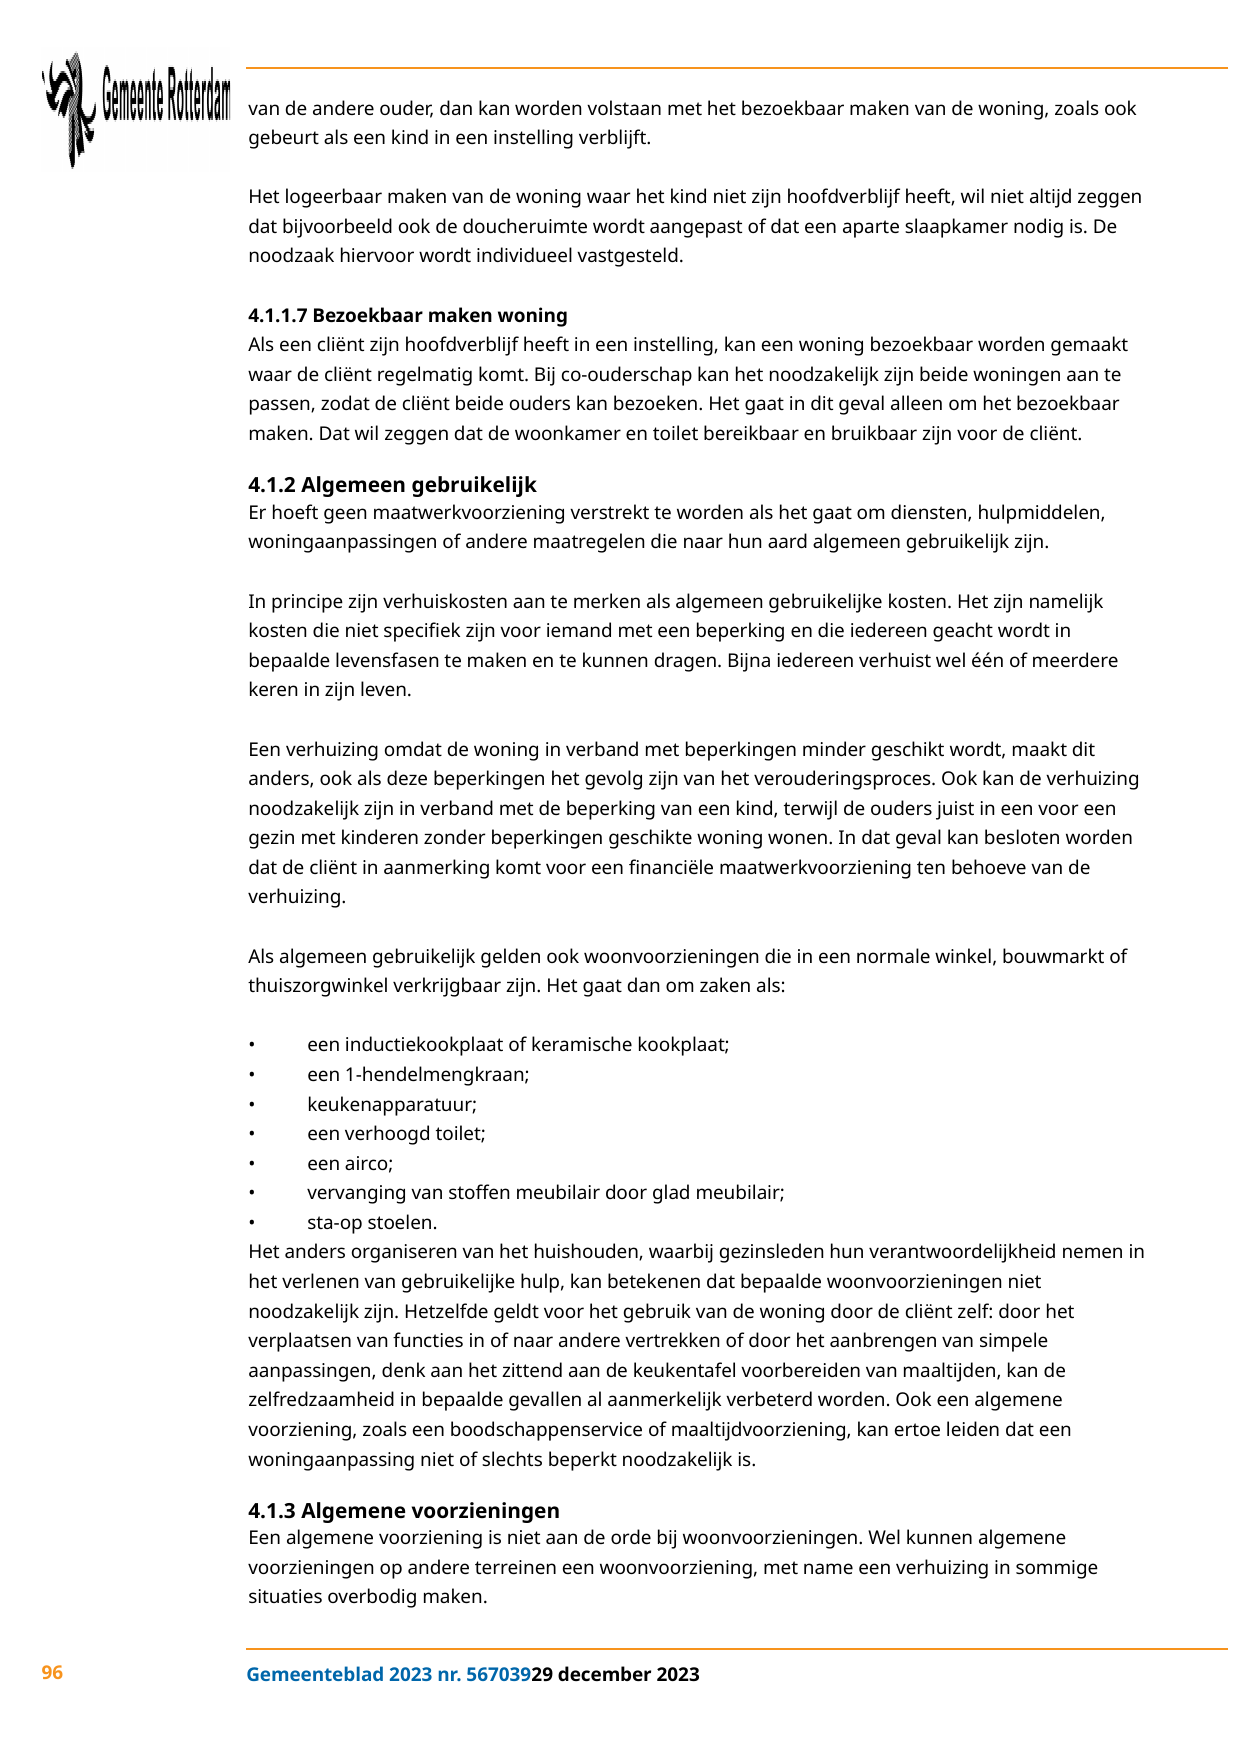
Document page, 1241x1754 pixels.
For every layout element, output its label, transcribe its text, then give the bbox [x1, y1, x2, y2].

text van de andere ouder, dan kan worden volstaan met het bezoekbaar maken van de woning, zoals ook gebeurt als een kind in een instelling verblijft. [248, 95, 1152, 150]
text 4.1.3 Algemene voorzieningen [248, 1496, 1152, 1524]
list een 1-hendelmengkraan; [248, 1061, 1152, 1087]
text 4.1.2 Algemeen gebruikelijk [248, 471, 1152, 499]
list een airco; [248, 1150, 1152, 1176]
text Een verhuizing omdat de woning in verband met beperkingen minder geschikt wordt, maakt dit anders, ook als deze beperkingen het gevolg zijn van het verouderingsproces. Ook kan de verhuizing noodzakelijk zijn in verband met de beperking van een kind, terwijl de ouders juist in een voor een gezin met kinderen zonder beperkingen geschikte woning wonen. In dat geval kan besloten worden dat de cliënt in aanmerking komt voor een financiële maatwerkvoorziening ten behoeve van de verhuizing. [248, 736, 1152, 909]
text Een algemene voorziening is niet aan de orde bij woonvoorzieningen. Wel kunnen algemene voorzieningen op andere terreinen een woonvoorziening, met name een verhuizing in sommige situaties overbodig maken. [248, 1524, 1152, 1609]
text Het anders organiseren van het huishouden, waarbij gezinsleden hun verantwoordelijkheid nemen in het verlenen van gebruikelijke hulp, kan betekenen dat bepaalde woonvoorzieningen niet noodzakelijk zijn. Hetzelfde geldt voor het gebruik van de woning door de cliënt zelf: door het verplaatsen van functies in of naar andere vertrekken of door het aanbrengen van simpele aanpassingen, denk aan het zittend aan de keukentafel voorbereiden van maaltijden, kan de zelfredzaamheid in bepaalde gevallen al aanmerkelijk verbeterd worden. Ook een algemene voorziening, zoals een boodschappenservice of maaltijdvoorziening, kan ertoe leiden dat een woningaanpassing niet of slechts beperkt noodzakelijk is. [248, 1239, 1152, 1471]
list sta-op stoelen. [248, 1209, 1152, 1235]
list een verhoogd toilet; [248, 1120, 1152, 1146]
list een inductiekookplaat of keramische kookplaat; [248, 1032, 1152, 1057]
text 4.1.1.7 Bezoekbaar maken woning [248, 302, 1152, 328]
picture [41, 47, 231, 172]
text Als een cliënt zijn hoofdverblijf heeft in een instelling, kan een woning bezoekbaar worden gemaakt waar de cliënt regelmatig komt. Bij co-ouderschap kan het noodzakelijk zijn beide woningen aan te passen, zodat de cliënt beide ouders kan bezoeken. Het gaat in dit geval alleen om het bezoekbaar maken. Dat wil zeggen dat de woonkamer en toilet bereikbaar en bruikbaar zijn voor de cliënt. [248, 331, 1152, 446]
text Als algemeen gebruikelijk gelden ook woonvoorzieningen die in een normale winkel, bouwmarkt of thuiszorgwinkel verkrijgbaar zijn. Het gaat dan om zaken als: [248, 943, 1152, 998]
text Het logeerbaar maken van de woning waar het kind niet zijn hoofdverblijf heeft, wil niet altijd zeggen dat bijvoorbeeld ook de doucheruimte wordt aangepast of dat een aparte slaapkamer nodig is. De noodzaak hiervoor wordt individueel vastgesteld. [248, 183, 1152, 268]
text Er hoeft geen maatwerkvoorziening verstrekt te worden als het gaat om diensten, hulpmiddelen, woningaanpassingen of andere maatregelen die naar hun aard algemeen gebruikelijk zijn. [248, 499, 1152, 554]
list vervanging van stoffen meubilair door glad meubilair; [248, 1179, 1152, 1205]
list keukenapparatuur; [248, 1091, 1152, 1116]
text In principe zijn verhuiskosten aan te merken als algemeen gebruikelijke kosten. Het zijn namelijk kosten die niet specifiek zijn voor iemand met een beperking en die iedereen geacht wordt in bepaalde levensfasen te maken en te kunnen dragen. Bijna iedereen verhuist wel één of meerdere keren in zijn leven. [248, 588, 1152, 702]
